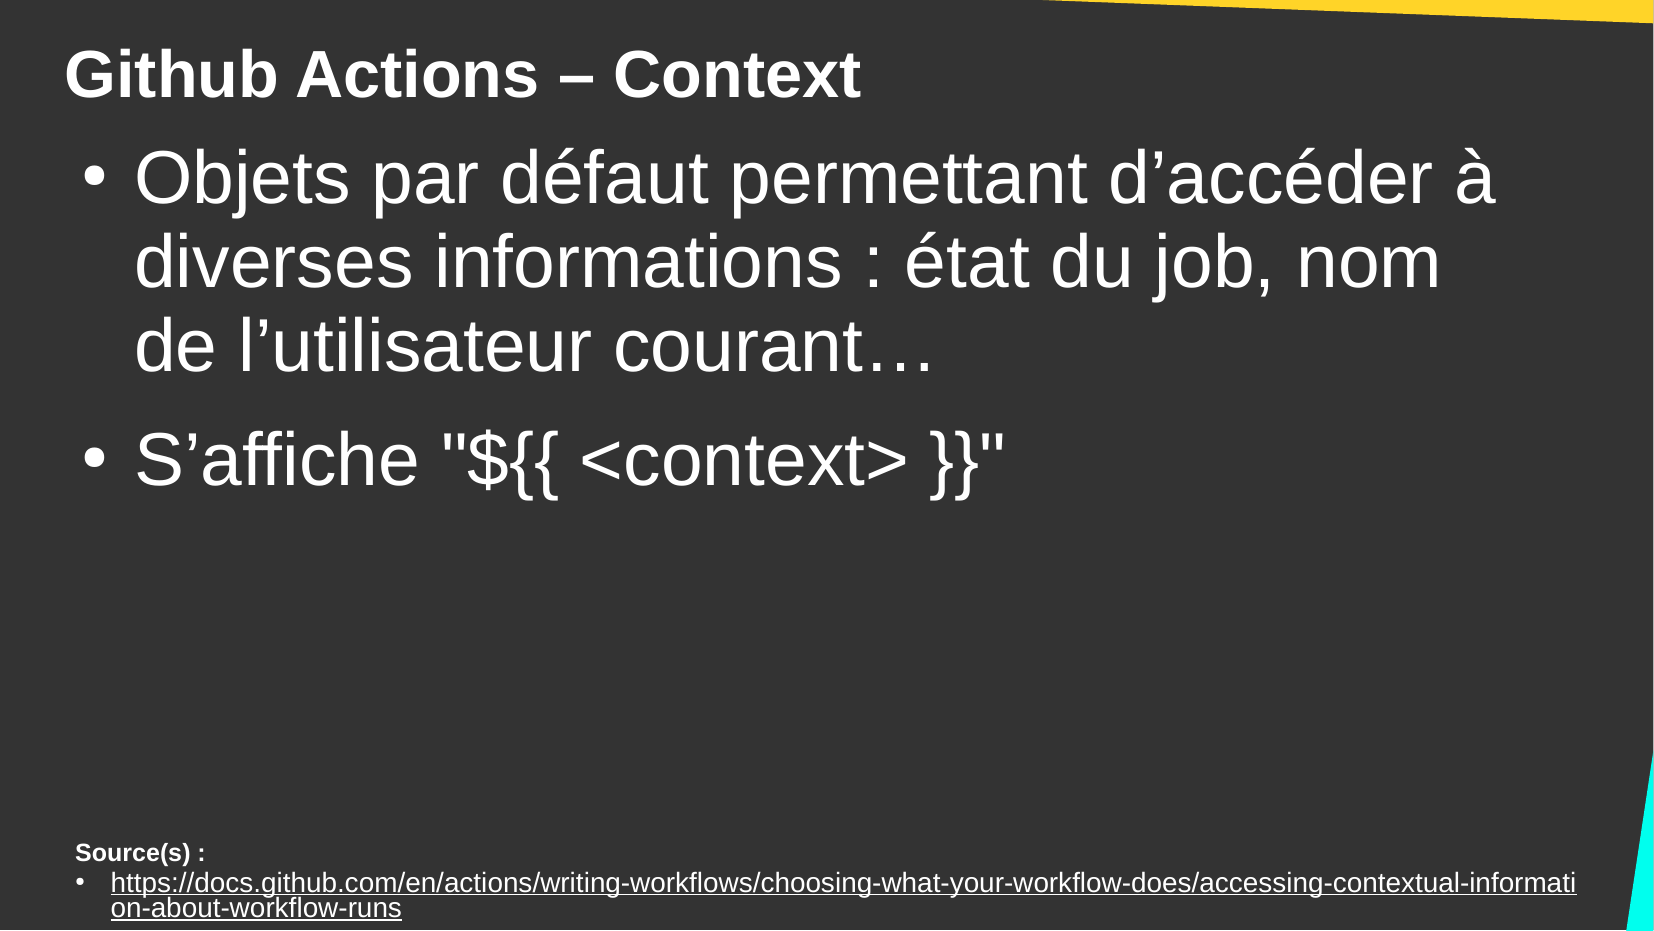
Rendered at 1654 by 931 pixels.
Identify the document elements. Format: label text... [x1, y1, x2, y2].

text_box Source(s) : https://docs.github.com/en/actions/writing-workflows/choosing-what-your-workflow-does/accessing-contextual-information-about-workflow-runs [60, 799, 1607, 906]
list Objets par défaut permettant d’accéder à diverses informations : état du job, nom de l’utilisateur courant… S’affiche "${{ <context> }}" [63, 135, 1542, 544]
text_box [1626, 746, 1654, 931]
title Github Actions – Context [64, 37, 1471, 113]
text_box [1042, 0, 1654, 24]
